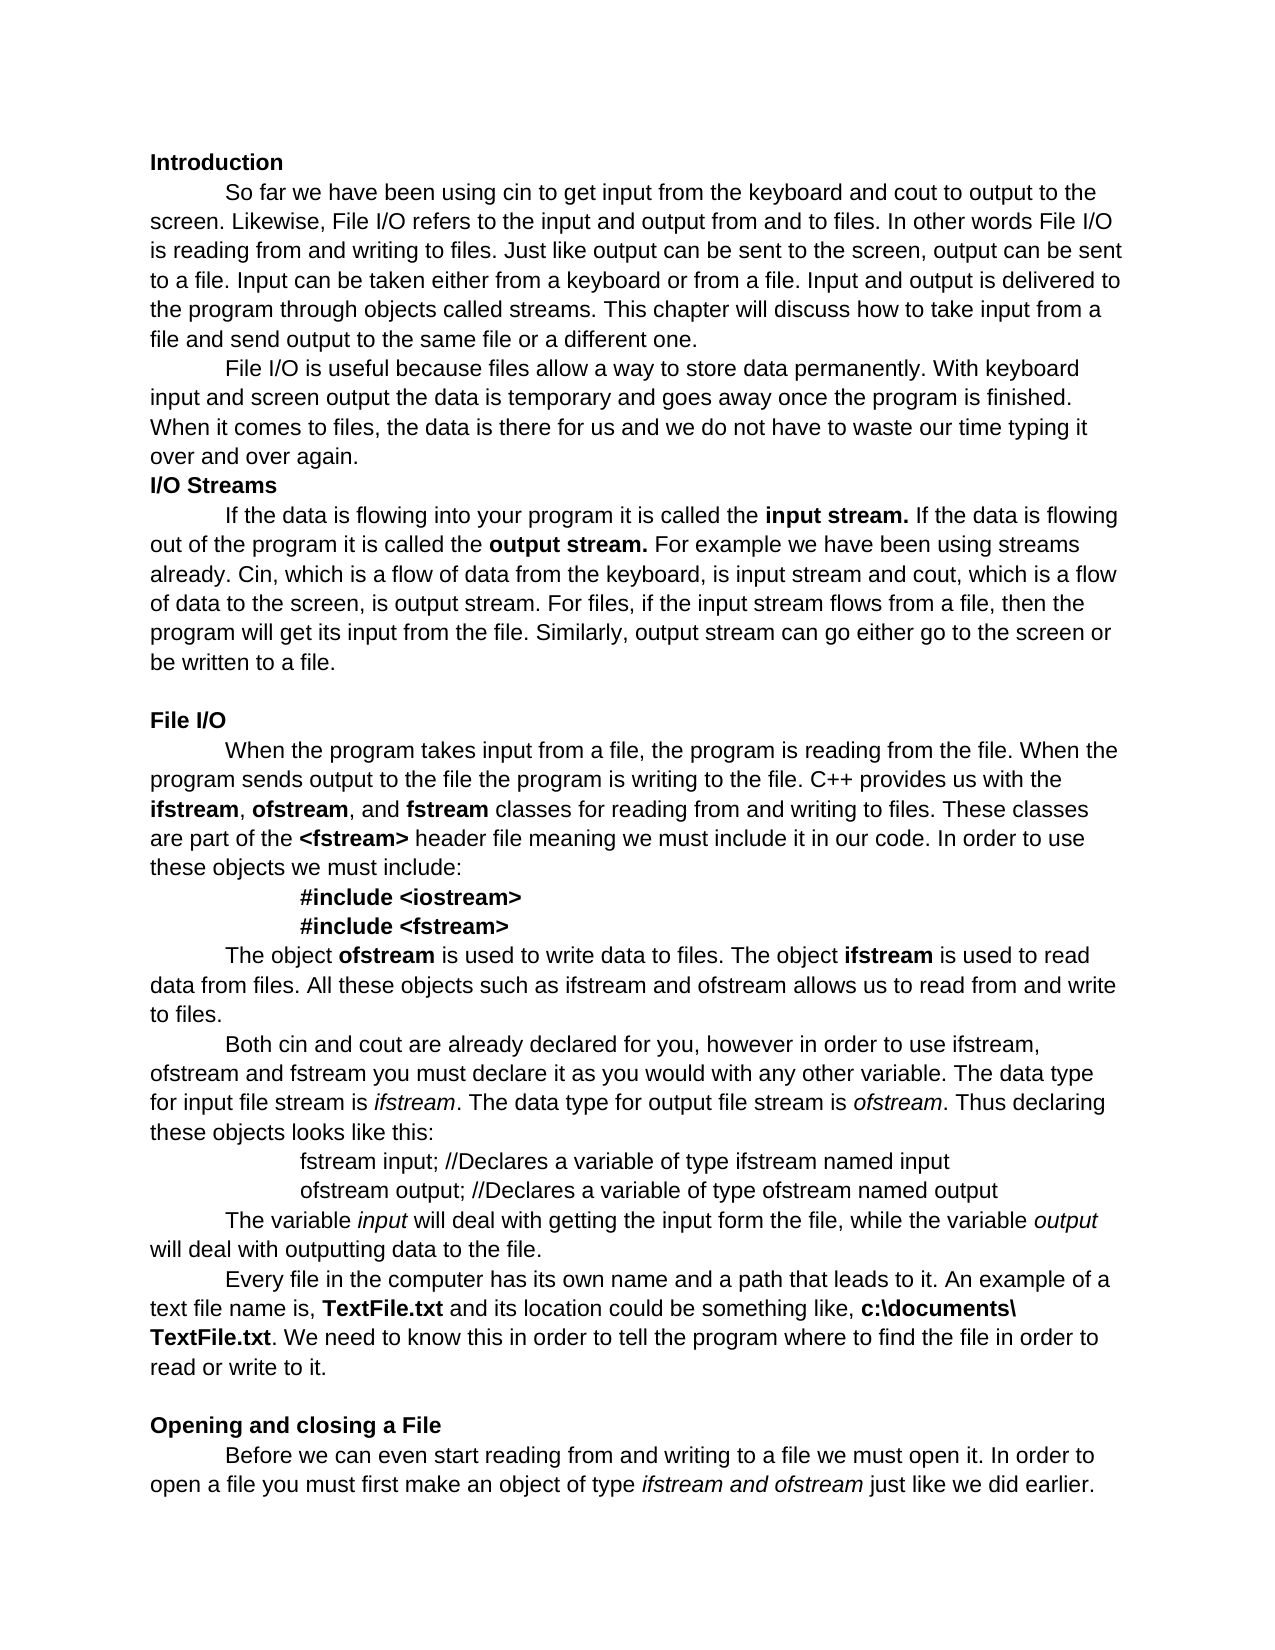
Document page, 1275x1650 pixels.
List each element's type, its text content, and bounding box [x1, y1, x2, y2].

text Every file in the computer has its own name and a path that leads to it. An example of a text file name is, TextFile.txt and its location could be something like, c:\documents\TextFile.txt. We need to know this in order to tell the program where to find the file in order to read or write to it. [150, 1266, 1125, 1380]
text Before we can even start reading from and writing to a file we must open it. In order to open a file you must first make an object of type ifstream and ofstream just like we did earlier. [150, 1442, 1125, 1497]
text The variable input will deal with getting the input form the file, while the variable output will deal with outputting data to the file. [150, 1207, 1125, 1262]
text The object ofstream is used to write data to files. The object ifstream is used to read data from files. All these objects such as ifstream and ofstream allows us to read from and write to files. [150, 943, 1125, 1027]
text Both cin and cout are already declared for you, however in order to use ifstream, ofstream and fstream you must declare it as you would with any other variable. The data type for input file stream is ifstream. The data type for output file stream is ofstream. Thus declaring these objects looks like this: [150, 1031, 1125, 1145]
text When the program takes input from a file, the program is reading from the file. When the program sends output to the file the program is writing to the file. C++ provides us with the ifstream, ofstream, and fstream classes for reading from and writing to files. These classes are part of the <fstream> header file meaning we must include it in our code. In order to use these objects we must include: [150, 737, 1125, 881]
text File I/O is useful because files allow a way to store data permanently. With keyboard input and screen output the data is temporary and goes away once the program is finished. When it comes to files, the data is there for us and we do not have to waste our time typing it over and over again. [150, 356, 1125, 469]
text File I/O [150, 708, 1125, 734]
text So far we have been using cin to get input from the keyboard and cout to output to the screen. Likewise, File I/O refers to the input and output from and to files. In other words File I/O is reading from and writing to files. Just like output can be sent to the screen, output can be sent to a file. Input can be taken either from a keyboard or from a file. Input and output is delivered to the program through objects called streams. This chapter will discuss how to take input from a file and send output to the same file or a different one. [150, 179, 1125, 352]
text Introduction [150, 150, 1125, 176]
text fstream input; //Declares a variable of type ifstream named input [150, 1149, 1125, 1174]
text If the data is flowing into your program it is called the input stream. If the data is flowing out of the program it is called the output stream. For example we have been using streams already. Cin, which is a flow of data from the keyboard, is input stream and cout, which is a flow of data to the screen, is output stream. For files, if the input stream flows from a file, then the program will get its input from the file. Similarly, output stream can go either go to the screen or be written to a file. [150, 502, 1125, 675]
text I/O Streams [150, 473, 1125, 499]
text #include <iostream> [150, 884, 1125, 910]
text #include <fstream> [150, 914, 1125, 939]
text Opening and closing a File [150, 1413, 1125, 1439]
text ofstream output; //Declares a variable of type ofstream named output [225, 1178, 1125, 1204]
